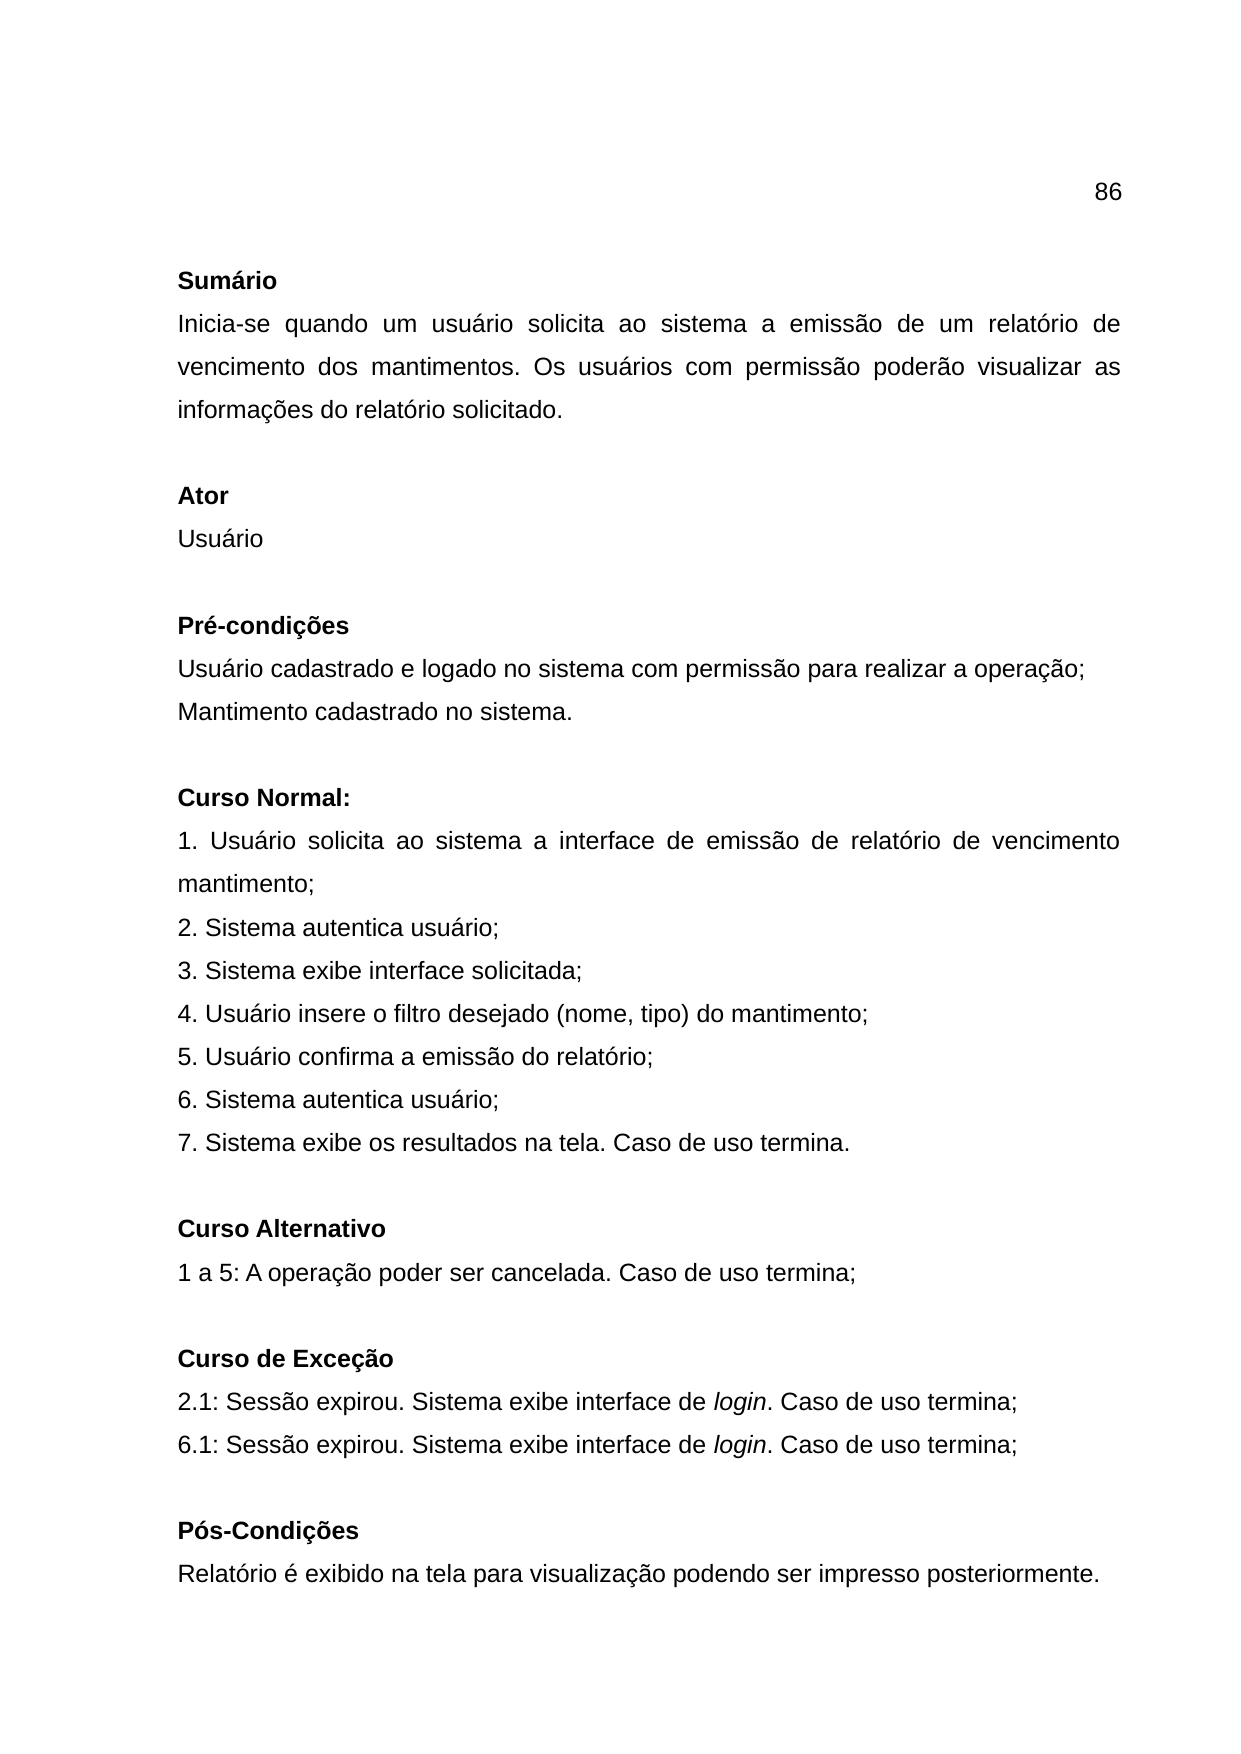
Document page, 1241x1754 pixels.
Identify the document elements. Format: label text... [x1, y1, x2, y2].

text Mantimento cadastrado no sistema. [177, 697, 1122, 726]
text Curso Alternativo [177, 1214, 1122, 1243]
text Pré-condições [177, 611, 1122, 639]
text Pós-Condições [177, 1516, 1122, 1545]
text 6.1: Sessão expirou. Sistema exibe interface de login. Caso de uso termina; [177, 1430, 1122, 1459]
text 3. Sistema exibe interface solicitada; [177, 956, 1122, 984]
text Usuário [177, 524, 1122, 553]
text Inicia-se quando um usuário solicita ao sistema a emissão de um relatório de vencimento dos mantimentos. Os usuários com permissão poderão visualizar as informações do relatório solicitado. [177, 309, 1122, 424]
text Relatório é exibido na tela para visualização podendo ser impresso posteriormente. [177, 1559, 1122, 1588]
text Curso de Exceção [177, 1344, 1122, 1373]
text 2.1: Sessão expirou. Sistema exibe interface de login. Caso de uso termina; [177, 1387, 1122, 1416]
text 2. Sistema autentica usuário; [177, 913, 1122, 941]
text Usuário cadastrado e logado no sistema com permissão para realizar a operação; [177, 654, 1122, 683]
text Ator [177, 481, 1122, 510]
text 5. Usuário confirma a emissão do relatório; [177, 1042, 1122, 1071]
text 1 a 5: A operação poder ser cancelada. Caso de uso termina; [177, 1258, 1122, 1286]
text 7. Sistema exibe os resultados na tela. Caso de uso termina. [177, 1128, 1122, 1157]
text 6. Sistema autentica usuário; [177, 1085, 1122, 1114]
text Curso Normal: [177, 783, 1122, 812]
text 4. Usuário insere o filtro desejado (nome, tipo) do mantimento; [177, 999, 1122, 1028]
text 1. Usuário solicita ao sistema a interface de emissão de relatório de vencimento mantimento; [177, 826, 1122, 898]
text Sumário [177, 266, 1122, 294]
